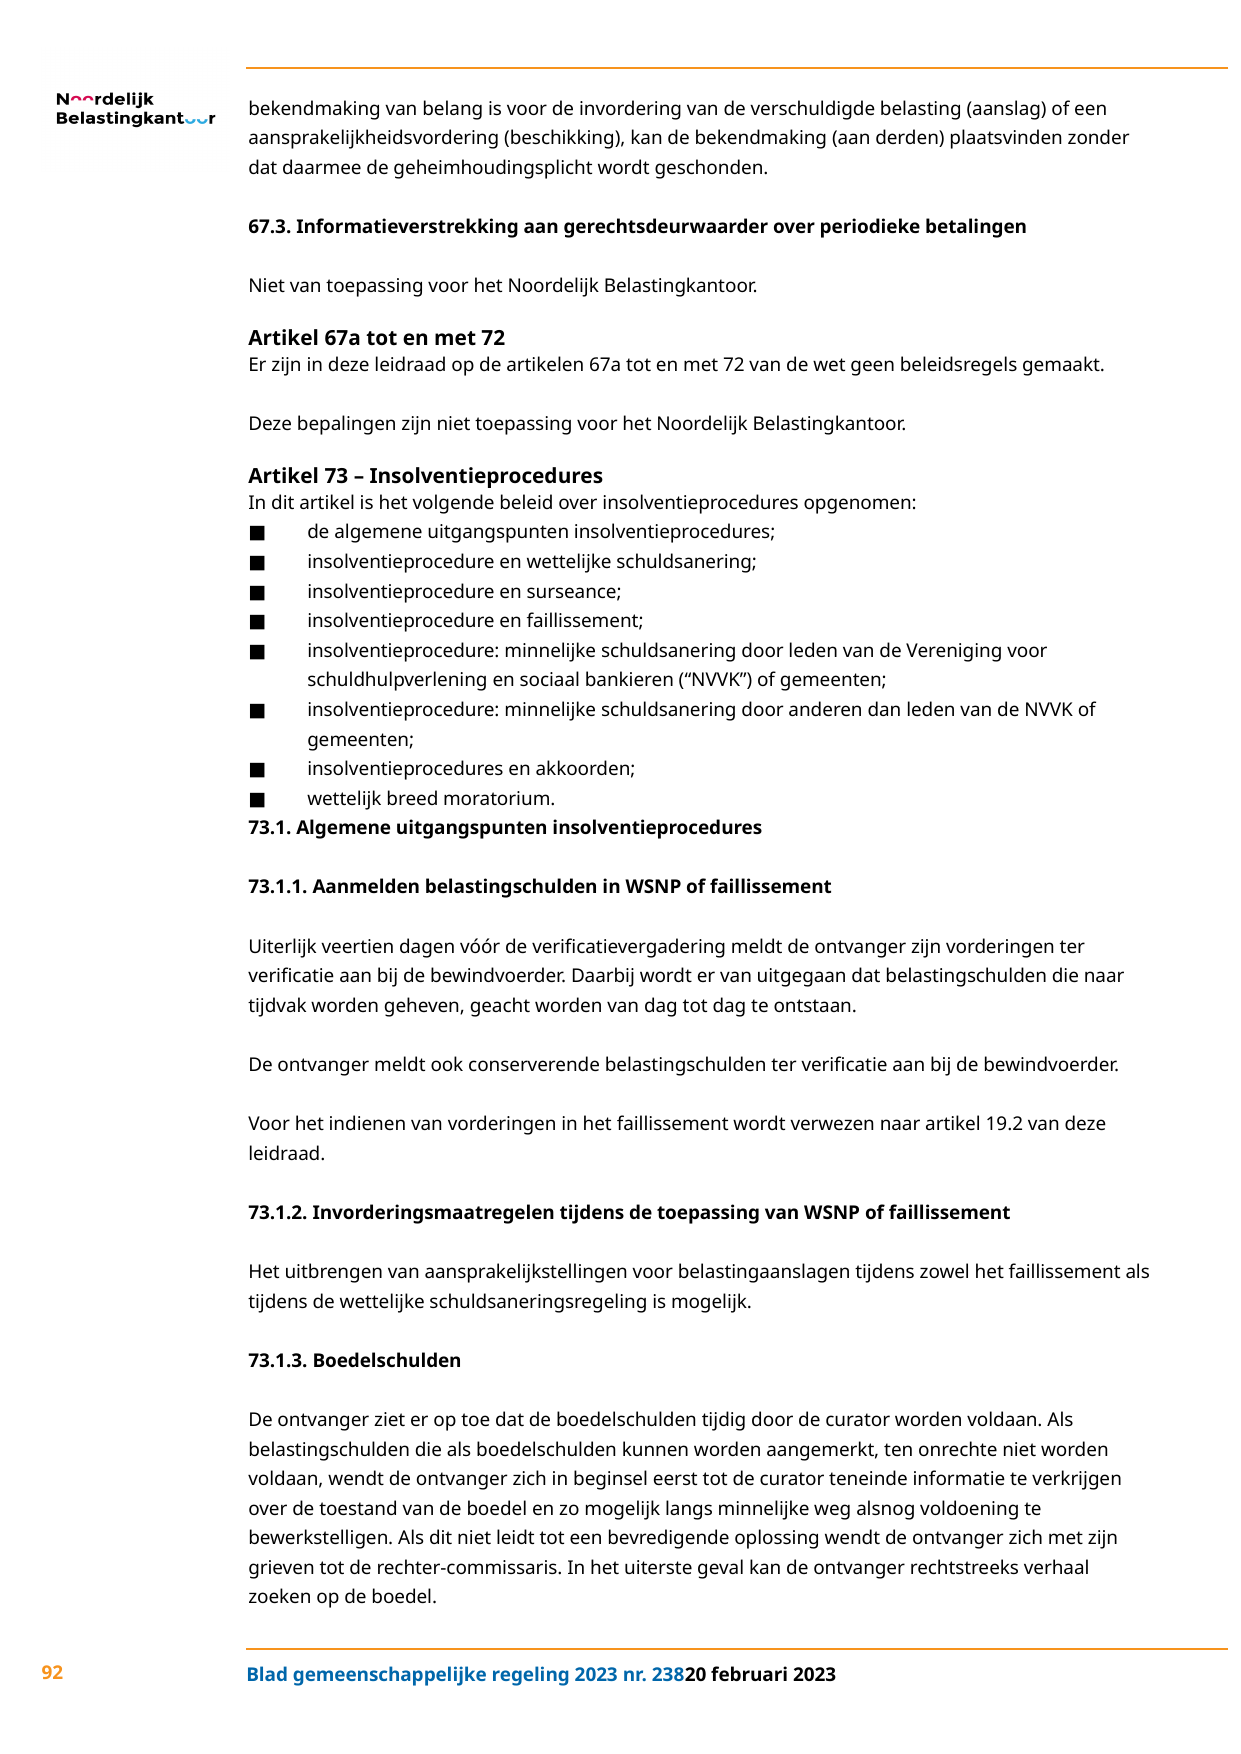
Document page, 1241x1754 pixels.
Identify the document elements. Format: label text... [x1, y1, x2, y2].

text Artikel 67a tot en met 72 [248, 323, 1152, 351]
text bekendmaking van belang is voor de invordering van de verschuldigde belasting (aanslag) of een aansprakelijkheidsvordering (beschikking), kan de bekendmaking (aan derden) plaatsvinden zonder dat daarmee de geheimhoudingsplicht wordt geschonden. [248, 95, 1152, 180]
text Het uitbrengen van aansprakelijkstellingen voor belastingaanslagen tijdens zowel het faillissement als tijdens de wettelijke schuldsaneringsregeling is mogelijk. [248, 1258, 1152, 1314]
list wettelijk breed moratorium. [248, 785, 1152, 811]
list insolventieprocedure en surseance; [248, 578, 1152, 604]
picture [41, 47, 231, 172]
list insolventieprocedures en akkoorden; [248, 755, 1152, 781]
text 67.3. Informatieverstrekking aan gerechtsdeurwaarder over periodieke betalingen [248, 213, 1152, 239]
list de algemene uitgangspunten insolventieprocedures; [248, 519, 1152, 544]
text 73.1.3. Boedelschulden [248, 1347, 1152, 1373]
text Niet van toepassing voor het Noordelijk Belastingkantoor. [248, 272, 1152, 298]
text Deze bepalingen zijn niet toepassing voor het Noordelijk Belastingkantoor. [248, 410, 1152, 436]
text In dit artikel is het volgende beleid over insolventieprocedures opgenomen: [248, 489, 1152, 515]
text 73.1. Algemene uitgangspunten insolventieprocedures [248, 814, 1152, 840]
text De ontvanger meldt ook conserverende belastingschulden ter verificatie aan bij de bewindvoerder. [248, 1051, 1152, 1077]
text De ontvanger ziet er op toe dat de boedelschulden tijdig door de curator worden voldaan. Als belastingschulden die als boedelschulden kunnen worden aangemerkt, ten onrechte niet worden voldaan, wendt de ontvanger zich in beginsel eerst tot de curator teneinde informatie te verkrijgen over de toestand van de boedel en zo mogelijk langs minnelijke weg alsnog voldoening te bewerkstelligen. Als dit niet leidt tot een bevredigende oplossing wendt de ontvanger zich met zijn grieven tot de rechter-commissaris. In het uiterste geval kan de ontvanger rechtstreeks verhaal zoeken op de boedel. [248, 1406, 1152, 1609]
text Uiterlijk veertien dagen vóór de verificatievergadering meldt de ontvanger zijn vorderingen ter verificatie aan bij de bewindvoerder. Daarbij wordt er van uitgegaan dat belastingschulden die naar tijdvak worden geheven, geacht worden van dag tot dag te ontstaan. [248, 933, 1152, 1018]
list insolventieprocedure: minnelijke schuldsanering door leden van de Vereniging voor schuldhulpverlening en sociaal bankieren (“NVVK”) of gemeenten; [248, 637, 1152, 692]
text 73.1.1. Aanmelden belastingschulden in WSNP of faillissement [248, 874, 1152, 899]
text Voor het indienen van vorderingen in het faillissement wordt verwezen naar artikel 19.2 van deze leidraad. [248, 1110, 1152, 1166]
list insolventieprocedure en faillissement; [248, 607, 1152, 633]
list insolventieprocedure: minnelijke schuldsanering door anderen dan leden van de NVVK of gemeenten; [248, 696, 1152, 752]
text 73.1.2. Invorderingsmaatregelen tijdens de toepassing van WSNP of faillissement [248, 1199, 1152, 1225]
text Artikel 73 – Insolventieprocedures [248, 461, 1152, 489]
list insolventieprocedure en wettelijke schuldsanering; [248, 548, 1152, 574]
text Er zijn in deze leidraad op de artikelen 67a tot en met 72 van de wet geen beleidsregels gemaakt. [248, 351, 1152, 377]
